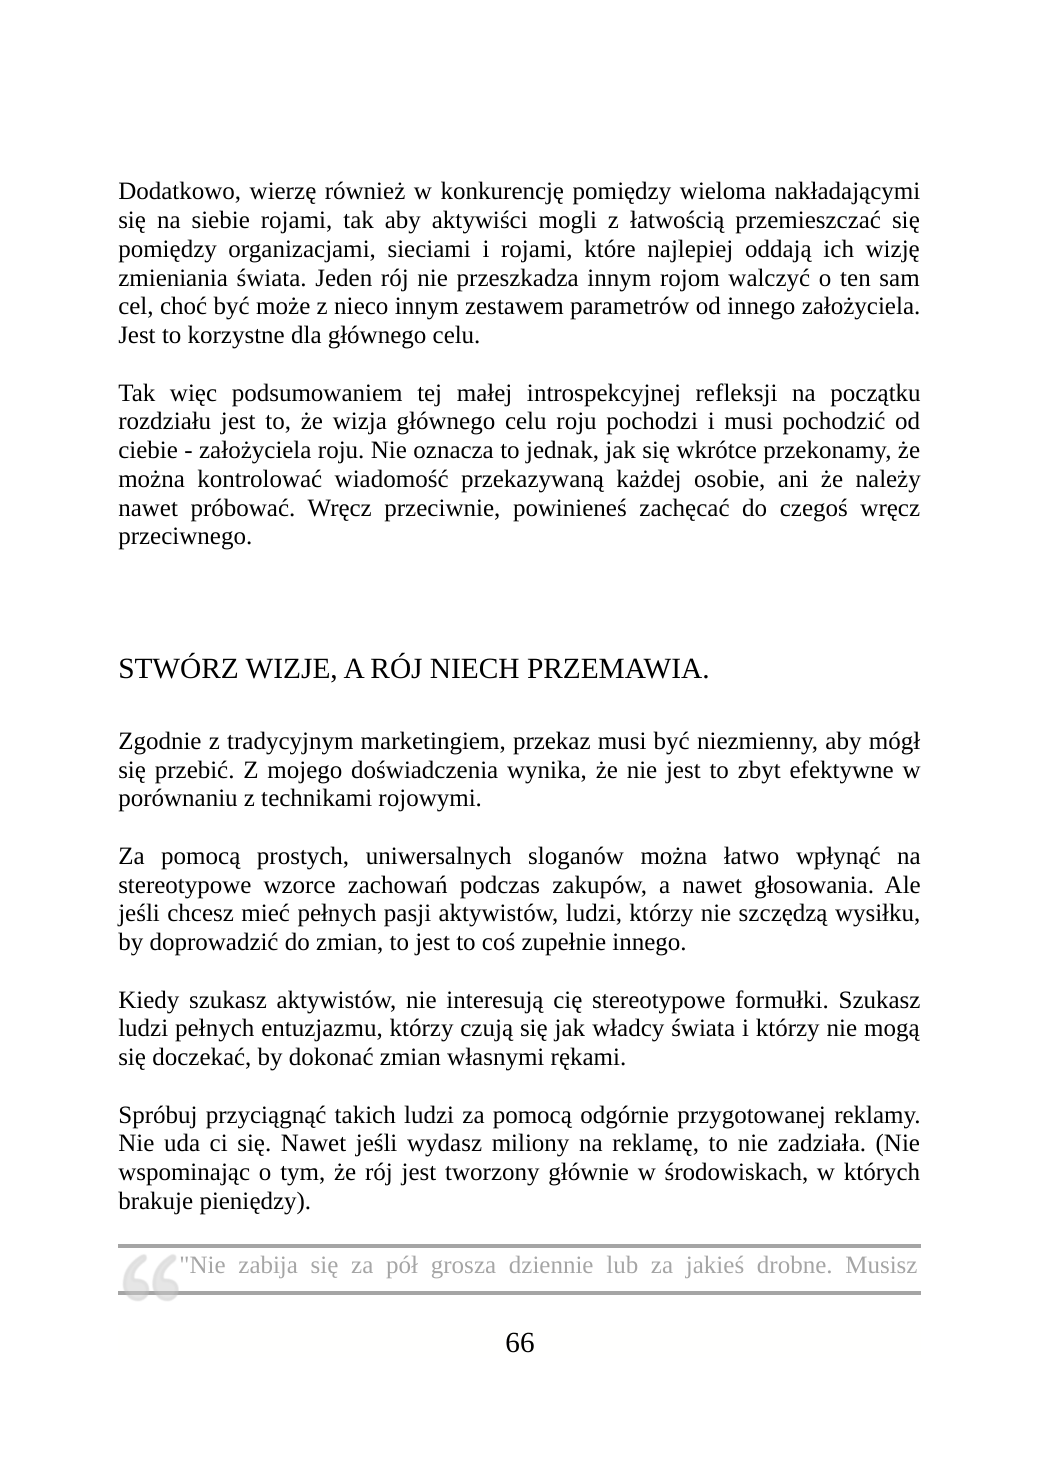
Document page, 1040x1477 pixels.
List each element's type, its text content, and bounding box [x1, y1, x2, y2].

text Tak więc podsumowaniem tej małej introspekcyjnej refleksji na początku rozdziału jest to, że wizja głównego celu roju pochodzi i musi pochodzić od ciebie - założyciela roju. Nie oznacza to jednak, jak się wkrótce przekonamy, że można kontrolować wiadomość przekazywaną każdej osobie, ani że należy nawet próbować. Wręcz przeciwnie, powinieneś zachęcać do czegoś wręcz przeciwnego. [118, 378, 921, 550]
text Kiedy szukasz aktywistów, nie interesują cię stereotypowe formułki. Szukasz ludzi pełnych entuzjazmu, którzy czują się jak władcy świata i którzy nie mogą się doczekać, by dokonać zmian własnymi rękami. [118, 985, 921, 1071]
picture [121, 1250, 179, 1302]
text Zgodnie z tradycyjnym marketingiem, przekaz musi być niezmienny, aby mógł się przebić. Z mojego doświadczenia wynika, że nie jest to zbyt efektywne w porównaniu z technikami rojowymi. [118, 726, 921, 812]
text Za pomocą prostych, uniwersalnych sloganów można łatwo wpłynąć na stereotypowe wzorce zachowań podczas zakupów, a nawet głosowania. Ale jeśli chcesz mieć pełnych pasji aktywistów, ludzi, którzy nie szczędzą wysiłku, by doprowadzić do zmian, to jest to coś zupełnie innego. [118, 841, 921, 956]
table_header "Nie zabija się za pół grosza dziennie lub za jakieś drobne. Musisz [118, 1248, 921, 1291]
text Dodatkowo, wierzę również w konkurencję pomiędzy wieloma nakładającymi się na siebie rojami, tak aby aktywiści mogli z łatwością przemieszczać się pomiędzy organizacjami, sieciami i rojami, które najlepiej oddają ich wizję zmieniania świata. Jeden rój nie przeszkadza innym rojom walczyć o ten sam cel, choć być może z nieco innym zestawem parametrów od innego założyciela. Jest to korzystne dla głównego celu. [118, 176, 921, 349]
subtitle STWÓRZ WIZJE, A RÓJ NIECH PRZEMAWIA. [118, 651, 921, 685]
text Spróbuj przyciągnąć takich ludzi za pomocą odgórnie przygotowanej reklamy. Nie uda ci się. Nawet jeśli wydasz miliony na reklamę, to nie zadziała. (Nie wspominając o tym, że rój jest tworzony głównie w środowiskach, w których brakuje pieniędzy). [118, 1100, 921, 1215]
